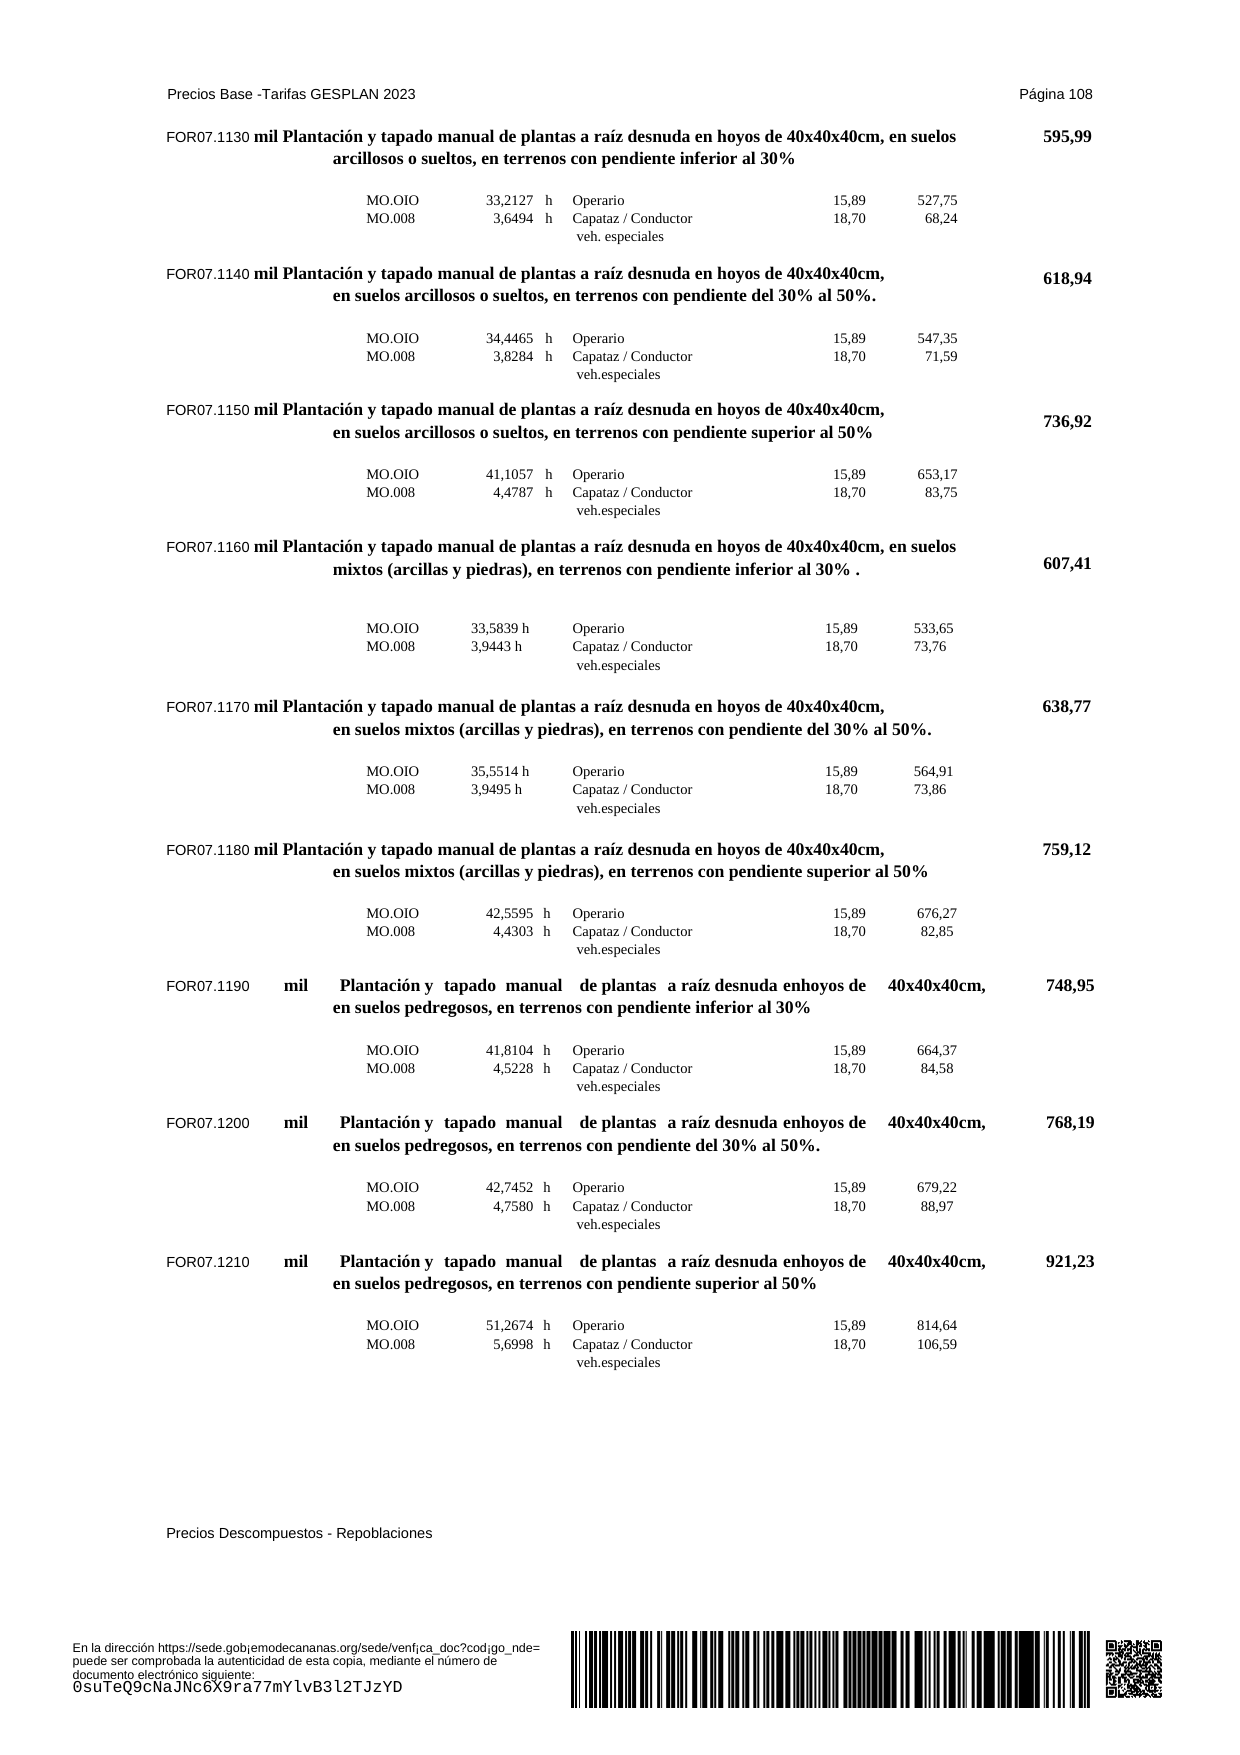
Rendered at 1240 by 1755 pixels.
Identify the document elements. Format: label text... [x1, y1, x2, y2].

text MO.008 3,9443 h Capataz / Conductor 18,70 73,76 [366, 637, 1101, 655]
text Página 108 [1019, 88, 1102, 102]
text 736,92 [1043, 413, 1101, 431]
text 595,99 [1043, 128, 1101, 146]
text MO.OIO 33,5839 h Operario 15,89 533,65 [366, 618, 1101, 637]
text FOR07.1130 mil Plantación y tapado manual de plantas a raíz desnuda en hoyos de 40x40x40cm, en suelos arcillosos o sueltos, en terrenos con pendiente inferior al 30% [166, 124, 986, 169]
text en suelos pedregosos, en terrenos con pendiente inferior al 30% [333, 996, 1101, 1018]
text veh.especiales [576, 655, 1101, 674]
text MO.OIO 33,2127 h Operario 15,89 527,75 [366, 190, 991, 209]
text FOR07.1140 mil Plantación y tapado manual de plantas a raíz desnuda en hoyos de 40x40x40cm, en suelos arcillosos o sueltos, en terrenos con pendiente del 30% al 50%. [166, 261, 986, 306]
text veh.especiales [576, 1353, 1101, 1371]
text MO.OIO 42,5595 h Operario 15,89 676,27 [366, 904, 1101, 922]
text MO.008 4,4787 h Capataz / Conductor 18,70 83,75 [366, 483, 991, 501]
text 607,41 [1043, 555, 1099, 573]
text en suelos mixtos (arcillas y piedras), en terrenos con pendiente superior al 50% [333, 859, 1101, 882]
text en suelos mixtos (arcillas y piedras), en terrenos con pendiente del 30% al 50%. [333, 717, 1101, 739]
text veh.especiales [576, 798, 1101, 817]
text MO.008 3,9495 h Capataz / Conductor 18,70 73,86 [366, 780, 1101, 798]
text veh. especiales [576, 227, 1101, 246]
text en suelos pedregosos, en terrenos con pendiente superior al 50% [333, 1272, 1101, 1294]
text MO.OIO 34,4465 h Operario 15,89 547,35 [366, 329, 991, 347]
text MO.OIO 41,1057 h Operario 15,89 653,17 [366, 465, 991, 483]
text FOR07.1150 mil Plantación y tapado manual de plantas a raíz desnuda en hoyos de 40x40x40cm, en suelos arcillosos o sueltos, en terrenos con pendiente superior al 50% [166, 398, 986, 443]
text MO.OIO 42,7452 h Operario 15,89 679,22 [366, 1178, 1101, 1197]
text FOR07.1170 mil Plantación y tapado manual de plantas a raíz desnuda en hoyos de 40x40x40cm, 638,77 [166, 694, 1101, 717]
text veh.especiales [576, 501, 1101, 519]
text MO.008 4,4303 h Capataz / Conductor 18,70 82,85 [366, 922, 1101, 940]
text MO.OIO 51,2674 h Operario 15,89 814,64 [366, 1316, 1101, 1334]
text Precios Base -Tarifas GESPLAN 2023 [167, 88, 442, 102]
picture [571, 1631, 1168, 1708]
text MO.008 4,7580 h Capataz / Conductor 18,70 88,97 [366, 1197, 1101, 1215]
text MO.008 3,8284 h Capataz / Conductor 18,70 71,59 [366, 347, 991, 365]
text En la dirección https://sede.gob¡emodecananas.org/sede/venf¡ca_doc?cod¡go_nde= puede ser comprobada la autenticidad de esta copia, mediante el número de documento electrónico siguiente: 0suTeQ9cNaJNc6X9ra77mYlvB3l2TJzYD [72, 1641, 542, 1695]
text en suelos pedregosos, en terrenos con pendiente del 30% al 50%. [333, 1133, 1101, 1156]
text FOR07.1210 mil Plantación y tapado manual de plantas a raíz desnuda en hoyos de 40x40x40cm, 921,23 [166, 1249, 1101, 1272]
text MO.008 5,6998 h Capataz / Conductor 18,70 106,59 [366, 1334, 1101, 1353]
text FOR07.1160 mil Plantación y tapado manual de plantas a raíz desnuda en hoyos de 40x40x40cm, en suelos mixtos (arcillas y piedras), en terrenos con pendiente inferior al 30% . [166, 534, 986, 580]
text veh.especiales [576, 1215, 1101, 1233]
text MO.008 4,5228 h Capataz / Conductor 18,70 84,58 [366, 1059, 1101, 1077]
text FOR07.1200 mil Plantación y tapado manual de plantas a raíz desnuda en hoyos de 40x40x40cm, 768,19 [166, 1110, 1101, 1133]
text MO.OIO 41,8104 h Operario 15,89 664,37 [366, 1041, 1101, 1059]
text veh.especiales [576, 365, 1101, 383]
text FOR07.1190 mil Plantación y tapado manual de plantas a raíz desnuda en hoyos de 40x40x40cm, 748,95 [166, 973, 1101, 996]
text veh.especiales [576, 940, 1101, 958]
text veh.especiales [576, 1077, 1101, 1095]
text MO.OIO 35,5514 h Operario 15,89 564,91 [366, 762, 1101, 780]
text 618,94 [1043, 270, 1101, 288]
text Precios Descompuestos - Repoblaciones [166, 1526, 1101, 1541]
text MO.008 3,6494 h Capataz / Conductor 18,70 68,24 [366, 209, 991, 227]
text FOR07.1180 mil Plantación y tapado manual de plantas a raíz desnuda en hoyos de 40x40x40cm, 759,12 [166, 837, 1101, 859]
